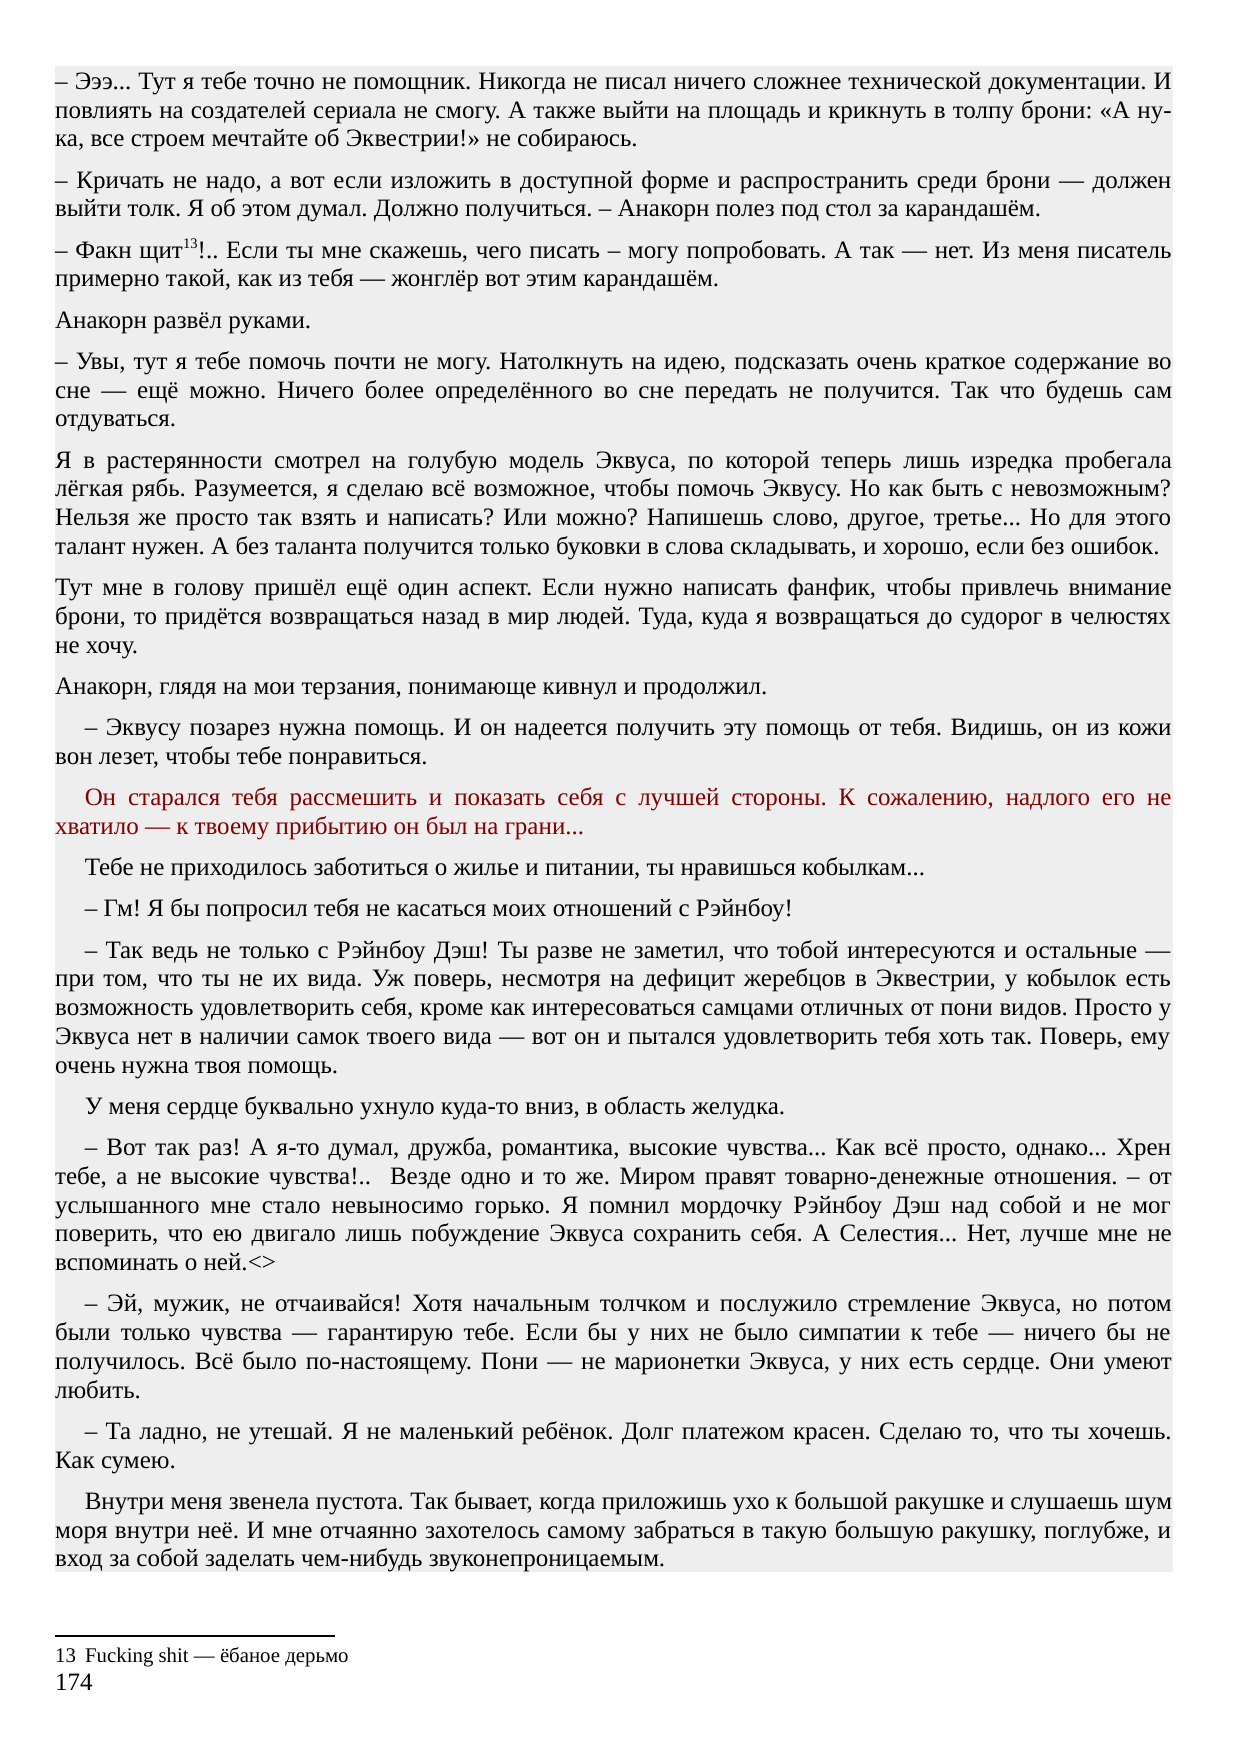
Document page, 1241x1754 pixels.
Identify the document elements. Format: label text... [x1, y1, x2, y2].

text – Та ладно, не утешай. Я не маленький ребёнок. Долг платежом красен. Сделаю то, что ты хочешь. Как сумею. [55, 1416, 1173, 1473]
text У меня сердце буквально ухнуло куда-то вниз, в область желудка. [55, 1091, 1173, 1120]
text – Факн щит!.. Если ты мне скажешь, чего писать – могу попробовать. А так — нет. Из меня писатель примерно такой, как из тебя — жонглёр вот этим карандашём. [55, 235, 1173, 292]
text – Эквусу позарез нужна помощь. И он надеется получить эту помощь от тебя. Видишь, он из кожи вон лезет, чтобы тебе понравиться. [55, 712, 1173, 770]
text Тебе не приходилось заботиться о жилье и питании, ты нравишься кобылкам... [55, 852, 1173, 881]
text – Вот так раз! А я-то думал, дружба, романтика, высокие чувства... Как всё просто, однако... Хрен тебе, а не высокие чувства!.. Везде одно и то же. Миром правят товарно-денежные отношения. – от услышанного мне стало невыносимо горько. Я помнил мордочку Рэйнбоу Дэш над собой и не мог поверить, что ею двигало лишь побуждение Эквуса сохранить себя. А Селестия... Нет, лучше мне не вспоминать о ней.<> [55, 1132, 1173, 1276]
text – Эй, мужик, не отчаивайся! Хотя начальным толчком и послужило стремление Эквуса, но потом были только чувства — гарантирую тебе. Если бы у них не было симпатии к тебе — ничего бы не получилось. Всё было по-настоящему. Пони — не марионетки Эквуса, у них есть сердце. Они умеют любить. [55, 1288, 1173, 1403]
text Внутри меня звенела пустота. Так бывает, когда приложишь ухо к большой ракушке и слушаешь шум моря внутри неё. И мне отчаянно захотелось самому забраться в такую большую ракушку, поглубже, и вход за собой заделать чем-нибудь звуконепроницаемым. [55, 1486, 1173, 1572]
text Анакорн развёл руками. [55, 305, 1173, 333]
text – Эээ... Тут я тебе точно не помощник. Никогда не писал ничего сложнее технической документации. И повлиять на создателей сериала не смогу. А также выйти на площадь и крикнуть в толпу брони: «А ну-ка, все строем мечтайте об Эквестрии!» не собираюсь. [55, 66, 1173, 152]
text – Гм! Я бы попросил тебя не касаться моих отношений с Рэйнбоу! [55, 893, 1173, 922]
text Анакорн, глядя на мои терзания, понимающе кивнул и продолжил. [55, 671, 1173, 700]
text – Увы, тут я тебе помочь почти не могу. Натолкнуть на идею, подсказать очень краткое содержание во сне — ещё можно. Ничего более определённого во сне передать не получится. Так что будешь сам отдуваться. [55, 346, 1173, 432]
text – Так ведь не только с Рэйнбоу Дэш! Ты разве не заметил, что тобой интересуются и остальные — при том, что ты не их вида. Уж поверь, несмотря на дефицит жеребцов в Эквестрии, у кобылок есть возможность удовлетворить себя, кроме как интересоваться самцами отличных от пони видов. Просто у Эквуса нет в наличии самок твоего вида — вот он и пытался удовлетворить тебя хоть так. Поверь, ему очень нужна твоя помощь. [55, 935, 1173, 1078]
text Fucking shit — ёбаное дерьмо [55, 1642, 1173, 1667]
text Я в растерянности смотрел на голубую модель Эквуса, по которой теперь лишь изредка пробегала лёгкая рябь. Разумеется, я сделаю всё возможное, чтобы помочь Эквусу. Но как быть с невозможным? Нельзя же просто так взять и написать? Или можно? Напишешь слово, другое, третье... Но для этого талант нужен. А без таланта получится только буковки в слова складывать, и хорошо, если без ошибок. [55, 445, 1173, 560]
text Он старался тебя рассмешить и показать себя с лучшей стороны. К сожалению, надлого его не хватило — к твоему прибытию он был на грани... [55, 782, 1173, 840]
text Тут мне в голову пришёл ещё один аспект. Если нужно написать фанфик, чтобы привлечь внимание брони, то придётся возвращаться назад в мир людей. Туда, куда я возвращаться до судорог в челюстях не хочу. [55, 572, 1173, 658]
text – Кричать не надо, а вот если изложить в доступной форме и распространить среди брони — должен выйти толк. Я об этом думал. Должно получиться. – Анакорн полез под стол за карандашём. [55, 165, 1173, 222]
